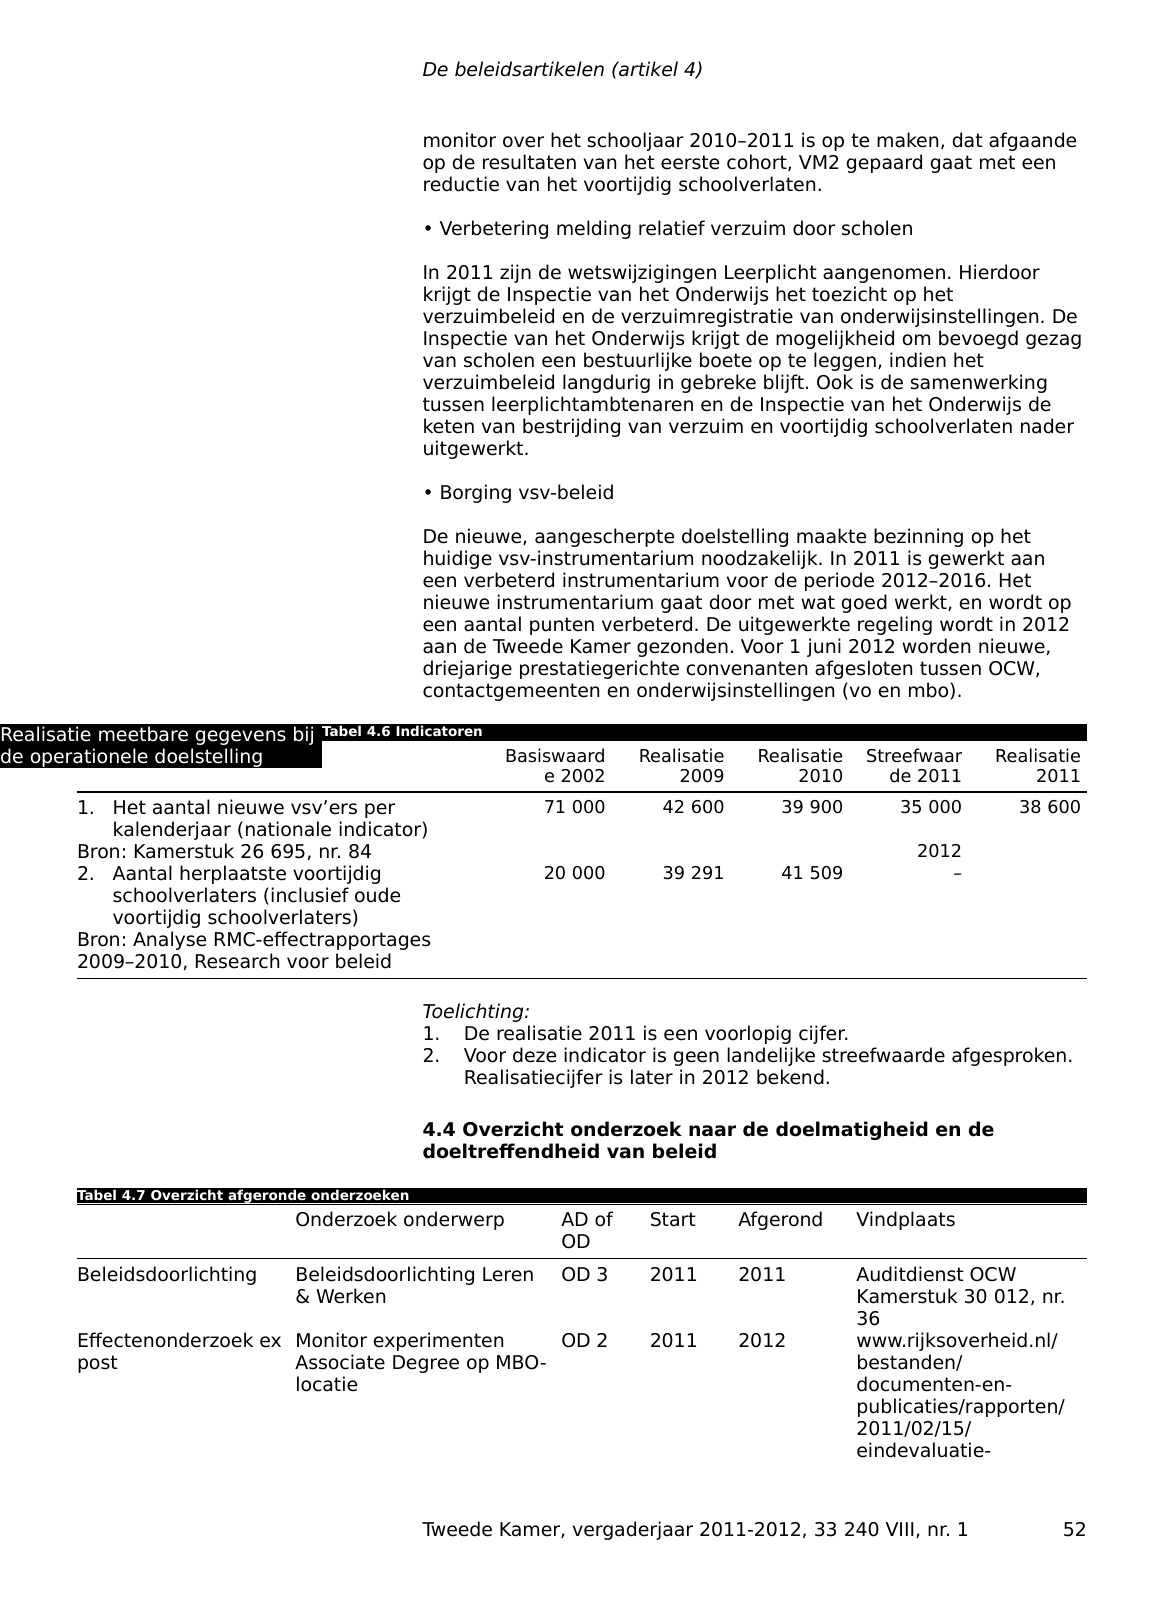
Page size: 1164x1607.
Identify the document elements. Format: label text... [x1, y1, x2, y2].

table_cell Basiswaarde 2002 [493, 741, 611, 791]
table_cell Monitor experimenten Associate Degree op MBO-locatie [289, 1330, 555, 1461]
table_cell Start [644, 1205, 732, 1258]
table_header Tabel 4.7 Overzicht afgeronde onderzoeken [77, 1188, 1087, 1203]
table_cell 2011 [644, 1330, 732, 1461]
table_cell 2. [77, 863, 106, 929]
table_cell 39 291 [611, 863, 730, 929]
table_cell OD 3 [555, 1259, 644, 1329]
table_cell Realisatie 2011 [968, 741, 1087, 791]
table_cell Aantal herplaatste voortijdig schoolverlaters (inclusief oude voortijdig schoolverlaters) [106, 863, 492, 929]
table_cell Het aantal nieuwe vsv’ers per kalenderjaar (nationale indicator) [106, 793, 492, 841]
table_cell 1. [77, 793, 106, 841]
table_cell 2011 [644, 1259, 732, 1329]
table_cell Indicator [77, 741, 492, 791]
table_cell [849, 929, 968, 978]
table_cell 20 000 [493, 863, 611, 929]
table_cell 38 600 [968, 793, 1087, 841]
table_cell www.rijksoverheid.nl/bestanden/documenten-en-publicaties/rapporten/2011/02/15/eindevaluatie- [850, 1330, 1087, 1461]
table_cell Beleidsdoorlichting [77, 1259, 289, 1329]
table_cell [730, 841, 849, 863]
table_cell [611, 841, 730, 863]
table_cell Vindplaats [850, 1205, 1087, 1258]
table_cell [968, 929, 1087, 978]
subtitle Toelichting: [422, 1001, 1087, 1023]
table_cell 41 509 [730, 863, 849, 929]
table_cell – [849, 863, 968, 929]
table_cell Onderzoek onderwerp [289, 1205, 555, 1258]
table_cell AD of OD [555, 1205, 644, 1258]
table_cell [493, 841, 611, 863]
table_cell 71 000 [493, 793, 611, 841]
table_cell [968, 863, 1087, 929]
table_cell [493, 929, 611, 978]
table_cell Streefwaarde 2011 [849, 741, 968, 791]
table_cell Afgerond [732, 1205, 850, 1258]
subtitle • Borging vsv-beleid [422, 482, 1087, 504]
table_cell 42 600 [611, 793, 730, 841]
table_cell [77, 1205, 289, 1258]
table_cell [730, 929, 849, 978]
table_cell Realisatie 2010 [730, 741, 849, 791]
subtitle 4.4 Overzicht onderzoek naar de doelmatigheid en de doeltreffendheid van beleid [422, 1119, 1087, 1163]
text In 2011 zijn de wetswijzigingen Leerplicht aangenomen. Hierdoor krijgt de Inspectie van het Onderwijs het toezicht op het verzuimbeleid en de verzuimregistratie van onderwijsinstellingen. De Inspectie van het Onderwijs krijgt de mogelijkheid om bevoegd gezag van scholen een bestuurlijke boete op te leggen, indien het verzuimbeleid langdurig in gebreke blijft. Ook is de samenwerking tussen leerplichtambtenaren en de Inspectie van het Onderwijs de keten van bestrijding van verzuim en voortijdig schoolverlaten nader uitgewerkt. [422, 262, 1087, 460]
table_cell 35 000 [849, 793, 968, 841]
table_cell [968, 841, 1087, 863]
table_cell Effectenonderzoek ex post [77, 1330, 289, 1461]
table_cell Beleidsdoorlichting Leren & Werken [289, 1259, 555, 1329]
table_cell [611, 929, 730, 978]
text 2. Voor deze indicator is geen landelijke streefwaarde afgesproken. Realisatiecijfer is later in 2012 bekend. [422, 1045, 1087, 1089]
table_cell OD 2 [555, 1330, 644, 1461]
table_header Tabel 4.6 Indicatoren [0, 724, 1087, 768]
table_cell 39 900 [730, 793, 849, 841]
table_cell Bron: Analyse RMC-effectrapportages 2009–2010, Research voor beleid [77, 929, 492, 978]
subtitle • Verbetering melding relatief verzuim door scholen [422, 218, 1087, 240]
text De nieuwe, aangescherpte doelstelling maakte bezinning op het huidige vsv-instrumentarium noodzakelijk. In 2011 is gewerkt aan een verbeterd instrumentarium voor de periode 2012–2016. Het nieuwe instrumentarium gaat door met wat goed werkt, en wordt op een aantal punten verbeterd. De uitgewerkte regeling wordt in 2012 aan de Tweede Kamer gezonden. Voor 1 juni 2012 worden nieuwe, driejarige prestatiegerichte convenanten afgesloten tussen OCW, contactgemeenten en onderwijsinstellingen (vo en mbo). [422, 526, 1087, 702]
text monitor over het schooljaar 2010–2011 is op te maken, dat afgaande op de resultaten van het eerste cohort, VM2 gepaard gaat met een reductie van het voortijdig schoolverlaten. [422, 130, 1087, 196]
table_cell 2012 [732, 1330, 850, 1461]
table_cell Bron: Kamerstuk 26 695, nr. 84 [77, 841, 492, 863]
text 1. De realisatie 2011 is een voorlopig cijfer. [422, 1023, 1087, 1045]
table_cell 2011 [732, 1259, 850, 1329]
table_cell Auditdienst OCW Kamerstuk 30 012, nr. 36 [850, 1259, 1087, 1329]
table_cell Realisatie 2009 [611, 741, 730, 791]
table_cell 2012 [849, 841, 968, 863]
